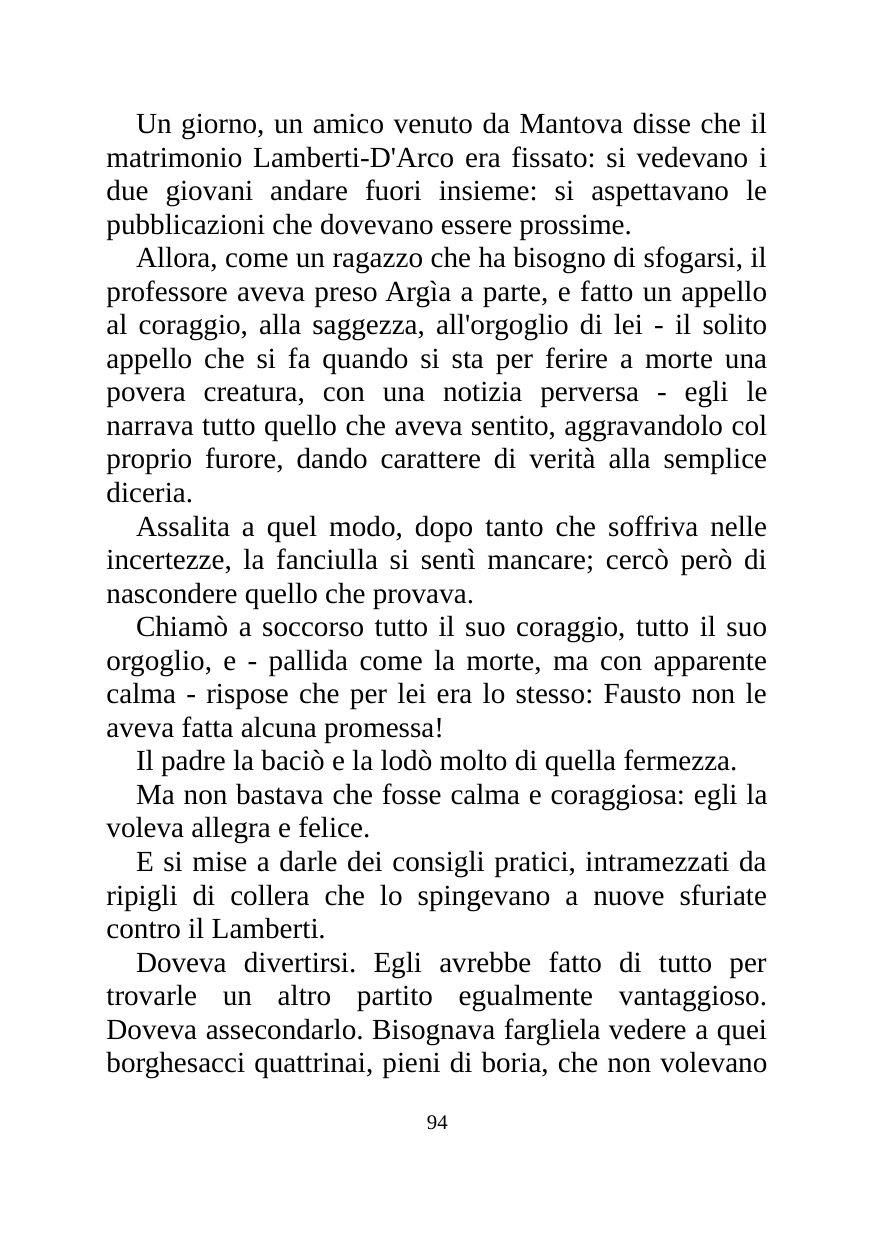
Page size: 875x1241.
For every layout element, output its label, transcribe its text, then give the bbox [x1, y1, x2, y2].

text Allora, come un ragazzo che ha bisogno di sfogarsi, il professore aveva preso Argìa a parte, e fatto un appello al coraggio, alla saggezza, all'orgoglio di lei - il solito appello che si fa quando si sta per ferire a morte una povera creatura, con una notizia perversa - egli le narrava tutto quello che aveva sentito, aggravandolo col proprio furore, dando carattere di verità alla semplice diceria. [106, 240, 768, 509]
text E si mise a darle dei consigli pratici, intramezzati da ripigli di collera che lo spingevano a nuove sfuriate contro il Lamberti. [106, 844, 768, 945]
text Chiamò a soccorso tutto il suo coraggio, tutto il suo orgoglio, e - pallida come la morte, ma con apparente calma - rispose che per lei era lo stesso: Fausto non le aveva fatta alcuna promessa! [106, 609, 768, 743]
text Il padre la baciò e la lodò molto di quella fermezza. [106, 743, 768, 777]
text Doveva divertirsi. Egli avrebbe fatto di tutto per trovarle un altro partito egualmente vantaggioso. Doveva assecondarlo. Bisognava fargliela vedere a quei borghesacci quattrinai, pieni di boria, che non volevano [106, 945, 768, 1079]
text Assalita a quel modo, dopo tanto che soffriva nelle incertezze, la fanciulla si sentì mancare; cercò però di nascondere quello che provava. [106, 509, 768, 609]
text Un giorno, un amico venuto da Mantova disse che il matrimonio Lamberti-D'Arco era fissato: si vedevano i due giovani andare fuori insieme: si aspettavano le pubblicazioni che dovevano essere prossime. [106, 106, 768, 240]
text Ma non bastava che fosse calma e coraggiosa: egli la voleva allegra e felice. [106, 777, 768, 844]
